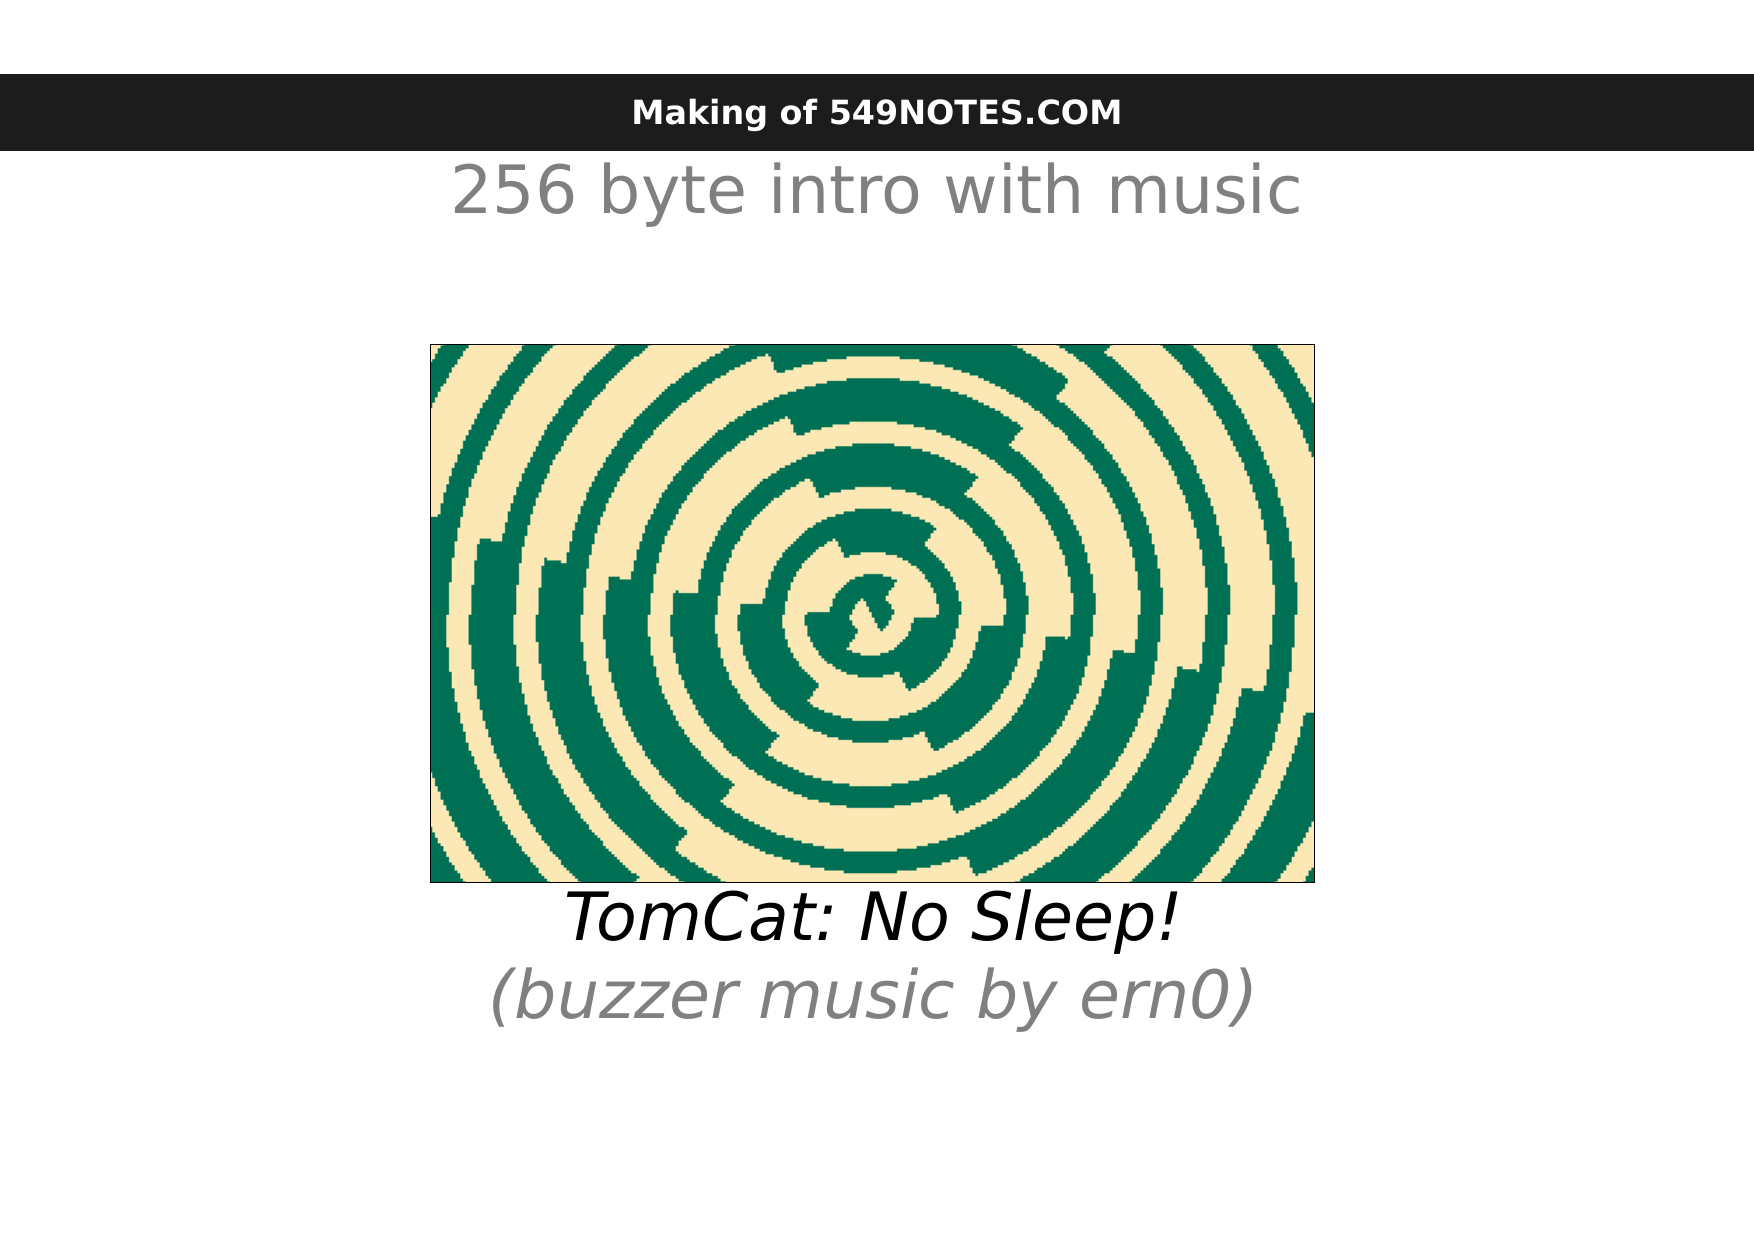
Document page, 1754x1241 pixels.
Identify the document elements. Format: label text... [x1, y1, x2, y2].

text TomCat: No Sleep! [0, 878, 1754, 956]
text 256 byte intro with music [0, 151, 1754, 229]
text (buzzer music by ern0) [0, 956, 1754, 1034]
